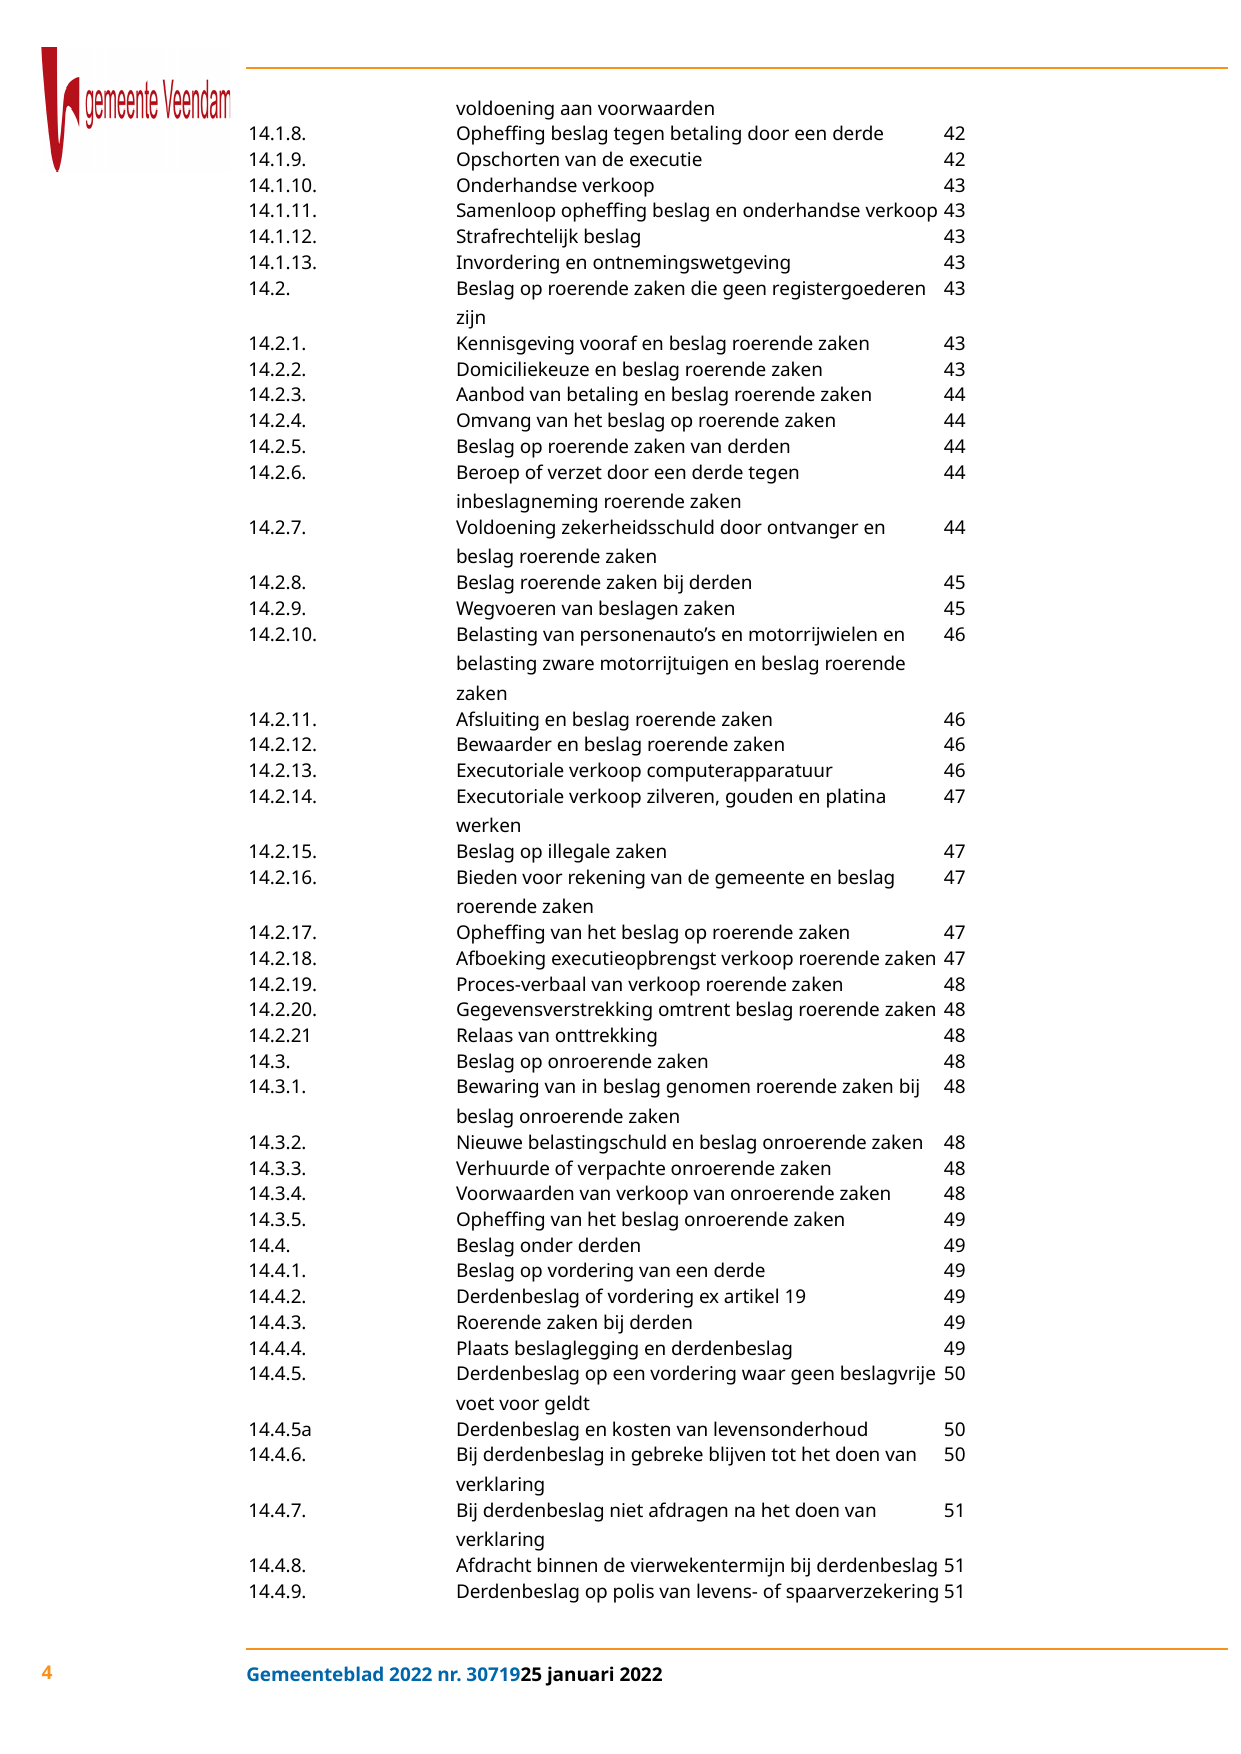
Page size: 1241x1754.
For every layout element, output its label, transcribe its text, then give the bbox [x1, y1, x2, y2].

table_cell 51 [944, 1578, 1152, 1604]
table_cell 48 [944, 997, 1152, 1022]
table_cell Plaats beslaglegging en derdenbeslag [456, 1335, 944, 1361]
table_cell Beslag op vordering van een derde [456, 1258, 944, 1283]
table_cell Beslag op roerende zaken die geen registergoederen zijn [456, 275, 944, 330]
table_cell Derdenbeslag en kosten van levensonderhoud [456, 1416, 944, 1442]
table_cell 14.2.1. [248, 330, 456, 356]
table_cell Roerende zaken bij derden [456, 1309, 944, 1335]
table_cell 48 [944, 971, 1152, 997]
table_cell 48 [944, 1074, 1152, 1129]
table_cell 43 [944, 356, 1152, 382]
table_cell 14.3. [248, 1048, 456, 1074]
table_cell 14.3.4. [248, 1181, 456, 1206]
table_cell 46 [944, 621, 1152, 706]
table_cell 49 [944, 1258, 1152, 1283]
table_cell 14.2.3. [248, 382, 456, 407]
table_cell Voldoening zekerheidsschuld door ontvanger en beslag roerende zaken [456, 514, 944, 569]
table_cell Nieuwe belastingschuld en beslag onroerende zaken [456, 1129, 944, 1155]
table_cell Bewaarder en beslag roerende zaken [456, 732, 944, 757]
table_cell 14.2.4. [248, 408, 456, 433]
table_cell Bieden voor rekening van de gemeente en beslag roerende zaken [456, 864, 944, 919]
table_cell Voorwaarden van verkoop van onroerende zaken [456, 1181, 944, 1206]
table_cell voldoening aan voorwaarden [456, 95, 944, 121]
table_cell 44 [944, 514, 1152, 569]
table_cell 51 [944, 1497, 1152, 1552]
table_cell 43 [944, 275, 1152, 330]
table_cell 50 [944, 1416, 1152, 1442]
table_cell 14.3.5. [248, 1206, 456, 1232]
table_cell Opschorten van de executie [456, 146, 944, 172]
table_cell 49 [944, 1284, 1152, 1309]
table_cell 14.2.12. [248, 732, 456, 757]
table_cell Invordering en ontnemingswetgeving [456, 249, 944, 275]
table_cell 48 [944, 1048, 1152, 1074]
table_cell 14.2.8. [248, 570, 456, 595]
table_cell 14.4.2. [248, 1284, 456, 1309]
table_cell 14.2.15. [248, 838, 456, 864]
table_cell 14.1.10. [248, 172, 456, 198]
table_cell 14.2.14. [248, 783, 456, 838]
table_cell 47 [944, 945, 1152, 971]
table_cell 14.4.3. [248, 1309, 456, 1335]
table_cell Relaas van onttrekking [456, 1022, 944, 1048]
table_cell 48 [944, 1181, 1152, 1206]
table_cell Proces-verbaal van verkoop roerende zaken [456, 971, 944, 997]
table_cell 14.2.10. [248, 621, 456, 706]
table_cell Domiciliekeuze en beslag roerende zaken [456, 356, 944, 382]
table_cell 14.1.9. [248, 146, 456, 172]
table_cell Afdracht binnen de vierwekentermijn bij derdenbeslag [456, 1552, 944, 1578]
table_cell Samenloop opheffing beslag en onderhandse verkoop [456, 198, 944, 223]
table_cell Executoriale verkoop computerapparatuur [456, 757, 944, 783]
table_cell Wegvoeren van beslagen zaken [456, 595, 944, 621]
table_cell 48 [944, 1155, 1152, 1181]
table_cell 46 [944, 732, 1152, 757]
table_cell Omvang van het beslag op roerende zaken [456, 408, 944, 433]
table_cell Onderhandse verkoop [456, 172, 944, 198]
table_cell 14.2.17. [248, 919, 456, 945]
table_cell 14.1.13. [248, 249, 456, 275]
picture [41, 47, 231, 172]
table_cell Bewaring van in beslag genomen roerende zaken bij beslag onroerende zaken [456, 1074, 944, 1129]
table_cell Beslag op roerende zaken van derden [456, 433, 944, 459]
table_cell Beslag roerende zaken bij derden [456, 570, 944, 595]
table_cell 50 [944, 1442, 1152, 1497]
table_cell 44 [944, 408, 1152, 433]
table_cell Aanbod van betaling en beslag roerende zaken [456, 382, 944, 407]
table_cell 14.1.8. [248, 121, 456, 146]
table_cell Derdenbeslag op een vordering waar geen beslagvrije voet voor geldt [456, 1361, 944, 1416]
table_cell 14.2.20. [248, 997, 456, 1022]
table_cell 14.4.4. [248, 1335, 456, 1361]
table_cell Bij derdenbeslag in gebreke blijven tot het doen van verklaring [456, 1442, 944, 1497]
table_cell Beslag op illegale zaken [456, 838, 944, 864]
table_cell Derdenbeslag op polis van levens- of spaarverzekering [456, 1578, 944, 1604]
table_cell Opheffing van het beslag onroerende zaken [456, 1206, 944, 1232]
table_cell 43 [944, 198, 1152, 223]
table_cell [248, 95, 456, 121]
table_cell 44 [944, 382, 1152, 407]
table_cell Bij derdenbeslag niet afdragen na het doen van verklaring [456, 1497, 944, 1552]
table_cell 43 [944, 172, 1152, 198]
table_cell Belasting van personenauto’s en motorrijwielen en belasting zware motorrijtuigen en beslag roerende zaken [456, 621, 944, 706]
table_cell 14.1.12. [248, 224, 456, 249]
table_cell 14.4.7. [248, 1497, 456, 1552]
table_cell Afsluiting en beslag roerende zaken [456, 706, 944, 732]
table_cell Beroep of verzet door een derde tegen inbeslagneming roerende zaken [456, 459, 944, 514]
table_cell 47 [944, 838, 1152, 864]
table_cell 49 [944, 1232, 1152, 1258]
table_cell 14.2.21 [248, 1022, 456, 1048]
table_cell [944, 95, 1152, 121]
table_cell 14.4.1. [248, 1258, 456, 1283]
table_cell 14.2.5. [248, 433, 456, 459]
table_cell Verhuurde of verpachte onroerende zaken [456, 1155, 944, 1181]
table_cell 14.4.5. [248, 1361, 456, 1416]
table_cell Kennisgeving vooraf en beslag roerende zaken [456, 330, 944, 356]
table_cell 14.2.18. [248, 945, 456, 971]
table_cell 14.2. [248, 275, 456, 330]
table_cell Strafrechtelijk beslag [456, 224, 944, 249]
table_cell 14.2.19. [248, 971, 456, 997]
table_cell 46 [944, 757, 1152, 783]
table_cell 47 [944, 864, 1152, 919]
table_cell 47 [944, 783, 1152, 838]
table_cell 45 [944, 595, 1152, 621]
table_cell 42 [944, 146, 1152, 172]
table_cell 43 [944, 249, 1152, 275]
table_cell 14.2.11. [248, 706, 456, 732]
table_cell 14.2.6. [248, 459, 456, 514]
table_cell Opheffing van het beslag op roerende zaken [456, 919, 944, 945]
table_cell 14.3.3. [248, 1155, 456, 1181]
table_cell 14.3.2. [248, 1129, 456, 1155]
table_cell 49 [944, 1335, 1152, 1361]
table_cell 14.3.1. [248, 1074, 456, 1129]
table_cell 42 [944, 121, 1152, 146]
table_cell 14.2.7. [248, 514, 456, 569]
table_cell 14.1.11. [248, 198, 456, 223]
table_cell 14.2.16. [248, 864, 456, 919]
table_cell 47 [944, 919, 1152, 945]
table_cell 14.4.8. [248, 1552, 456, 1578]
table_cell 46 [944, 706, 1152, 732]
table_cell 14.2.9. [248, 595, 456, 621]
table_cell 14.2.2. [248, 356, 456, 382]
table_cell 14.2.13. [248, 757, 456, 783]
table_cell 48 [944, 1022, 1152, 1048]
table_cell 14.4. [248, 1232, 456, 1258]
table_cell 48 [944, 1129, 1152, 1155]
table_cell 49 [944, 1309, 1152, 1335]
table_cell Beslag onder derden [456, 1232, 944, 1258]
table_cell 51 [944, 1552, 1152, 1578]
table_cell 50 [944, 1361, 1152, 1416]
table_cell 43 [944, 224, 1152, 249]
table_cell Derdenbeslag of vordering ex artikel 19 [456, 1284, 944, 1309]
table_cell 14.4.5a [248, 1416, 456, 1442]
table_cell 44 [944, 459, 1152, 514]
table_cell Executoriale verkoop zilveren, gouden en platina werken [456, 783, 944, 838]
table_cell Gegevensverstrekking omtrent beslag roerende zaken [456, 997, 944, 1022]
table_cell 45 [944, 570, 1152, 595]
table_cell 44 [944, 433, 1152, 459]
table_cell 14.4.9. [248, 1578, 456, 1604]
table_cell 14.4.6. [248, 1442, 456, 1497]
table_cell 49 [944, 1206, 1152, 1232]
table_cell Beslag op onroerende zaken [456, 1048, 944, 1074]
table_cell Opheffing beslag tegen betaling door een derde [456, 121, 944, 146]
table_cell 43 [944, 330, 1152, 356]
table_cell Afboeking executieopbrengst verkoop roerende zaken [456, 945, 944, 971]
